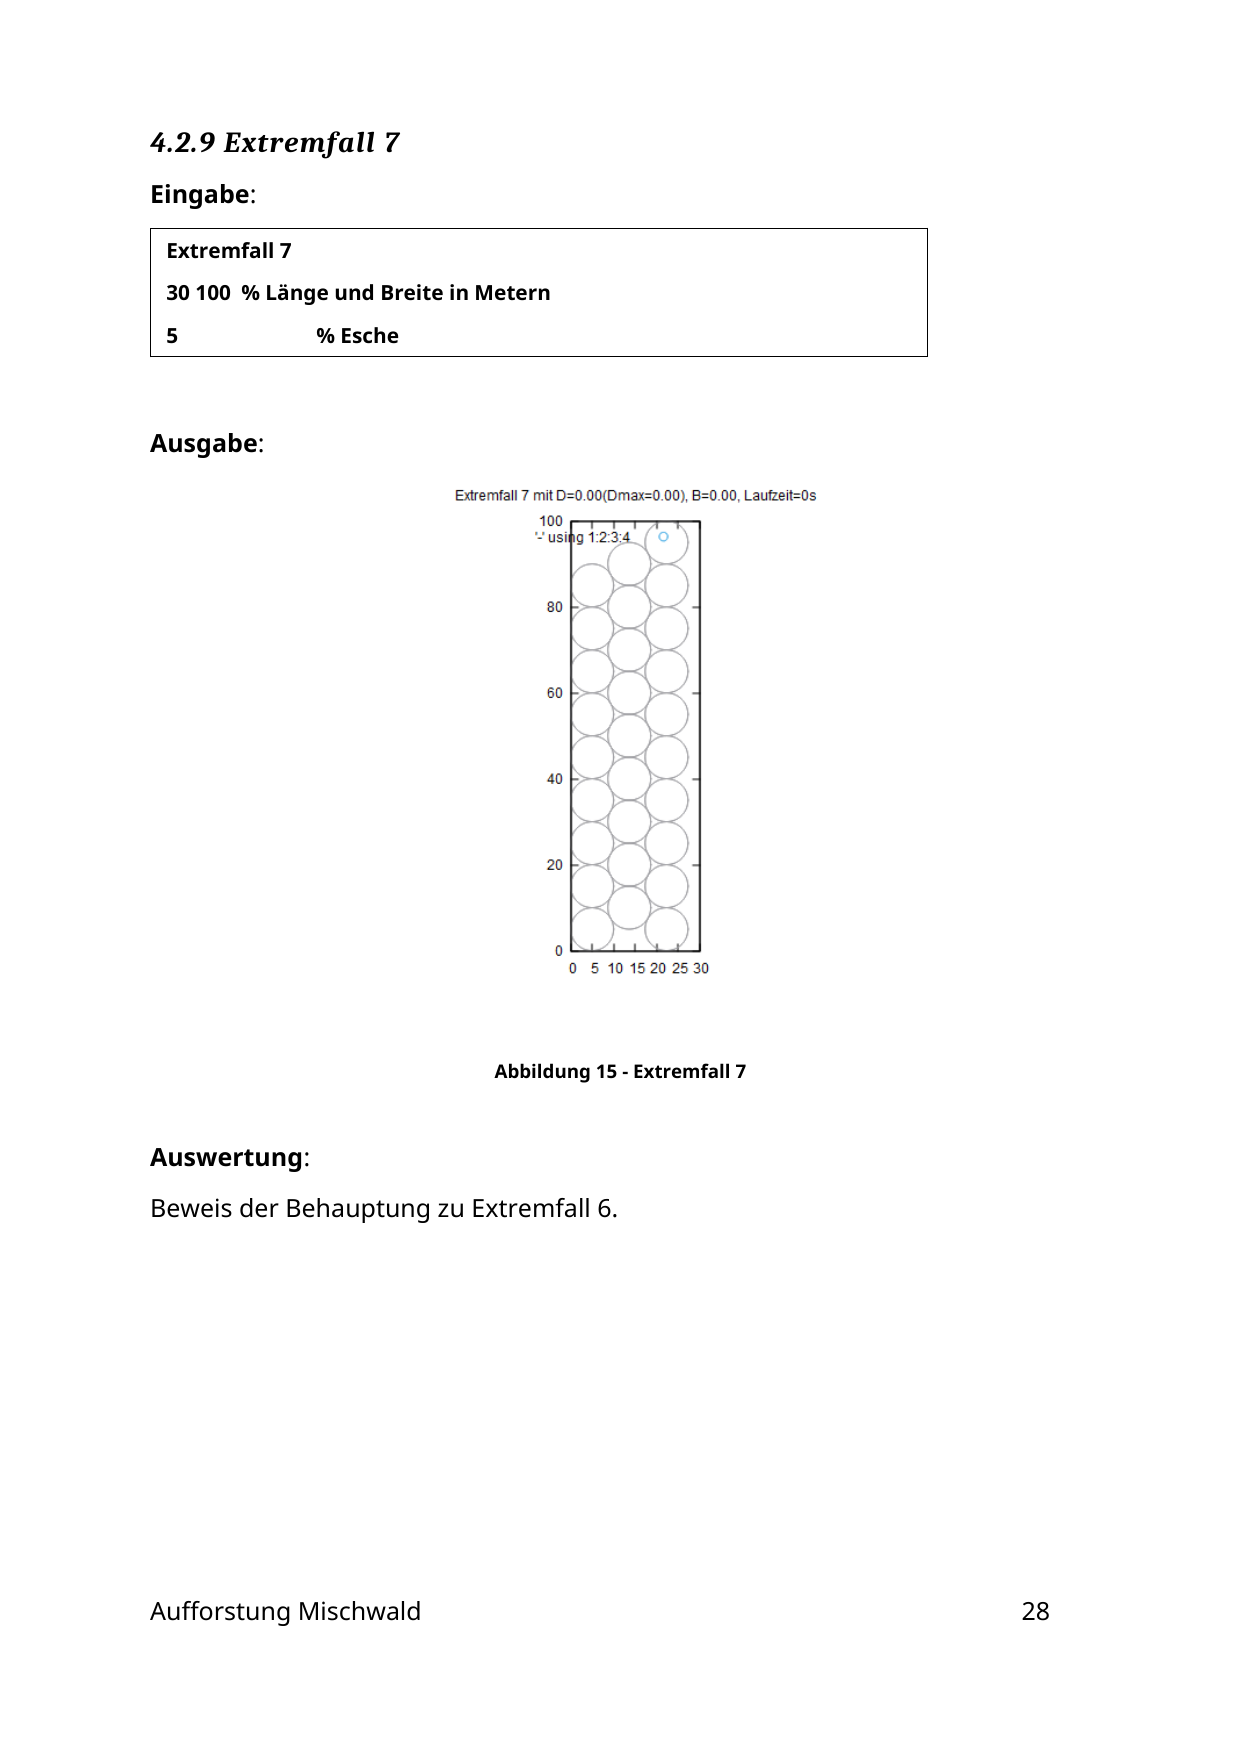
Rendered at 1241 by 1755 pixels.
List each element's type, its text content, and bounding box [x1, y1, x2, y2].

text 30 100 % Länge und Breite in Metern [166, 278, 912, 307]
text Abbildung 15 - Extremfall 7 [470, 1059, 770, 1084]
text Auswertung: [150, 1140, 1090, 1174]
text Beweis der Behauptung zu Extremfall 6. [150, 1191, 1090, 1225]
text Extremfall 7 [166, 236, 912, 264]
text Eingabe: [150, 176, 1090, 210]
text Ausgabe: [150, 425, 1090, 459]
text 4.2.9 Extremfall 7 [150, 126, 1090, 159]
text 5 % Esche [166, 321, 912, 349]
